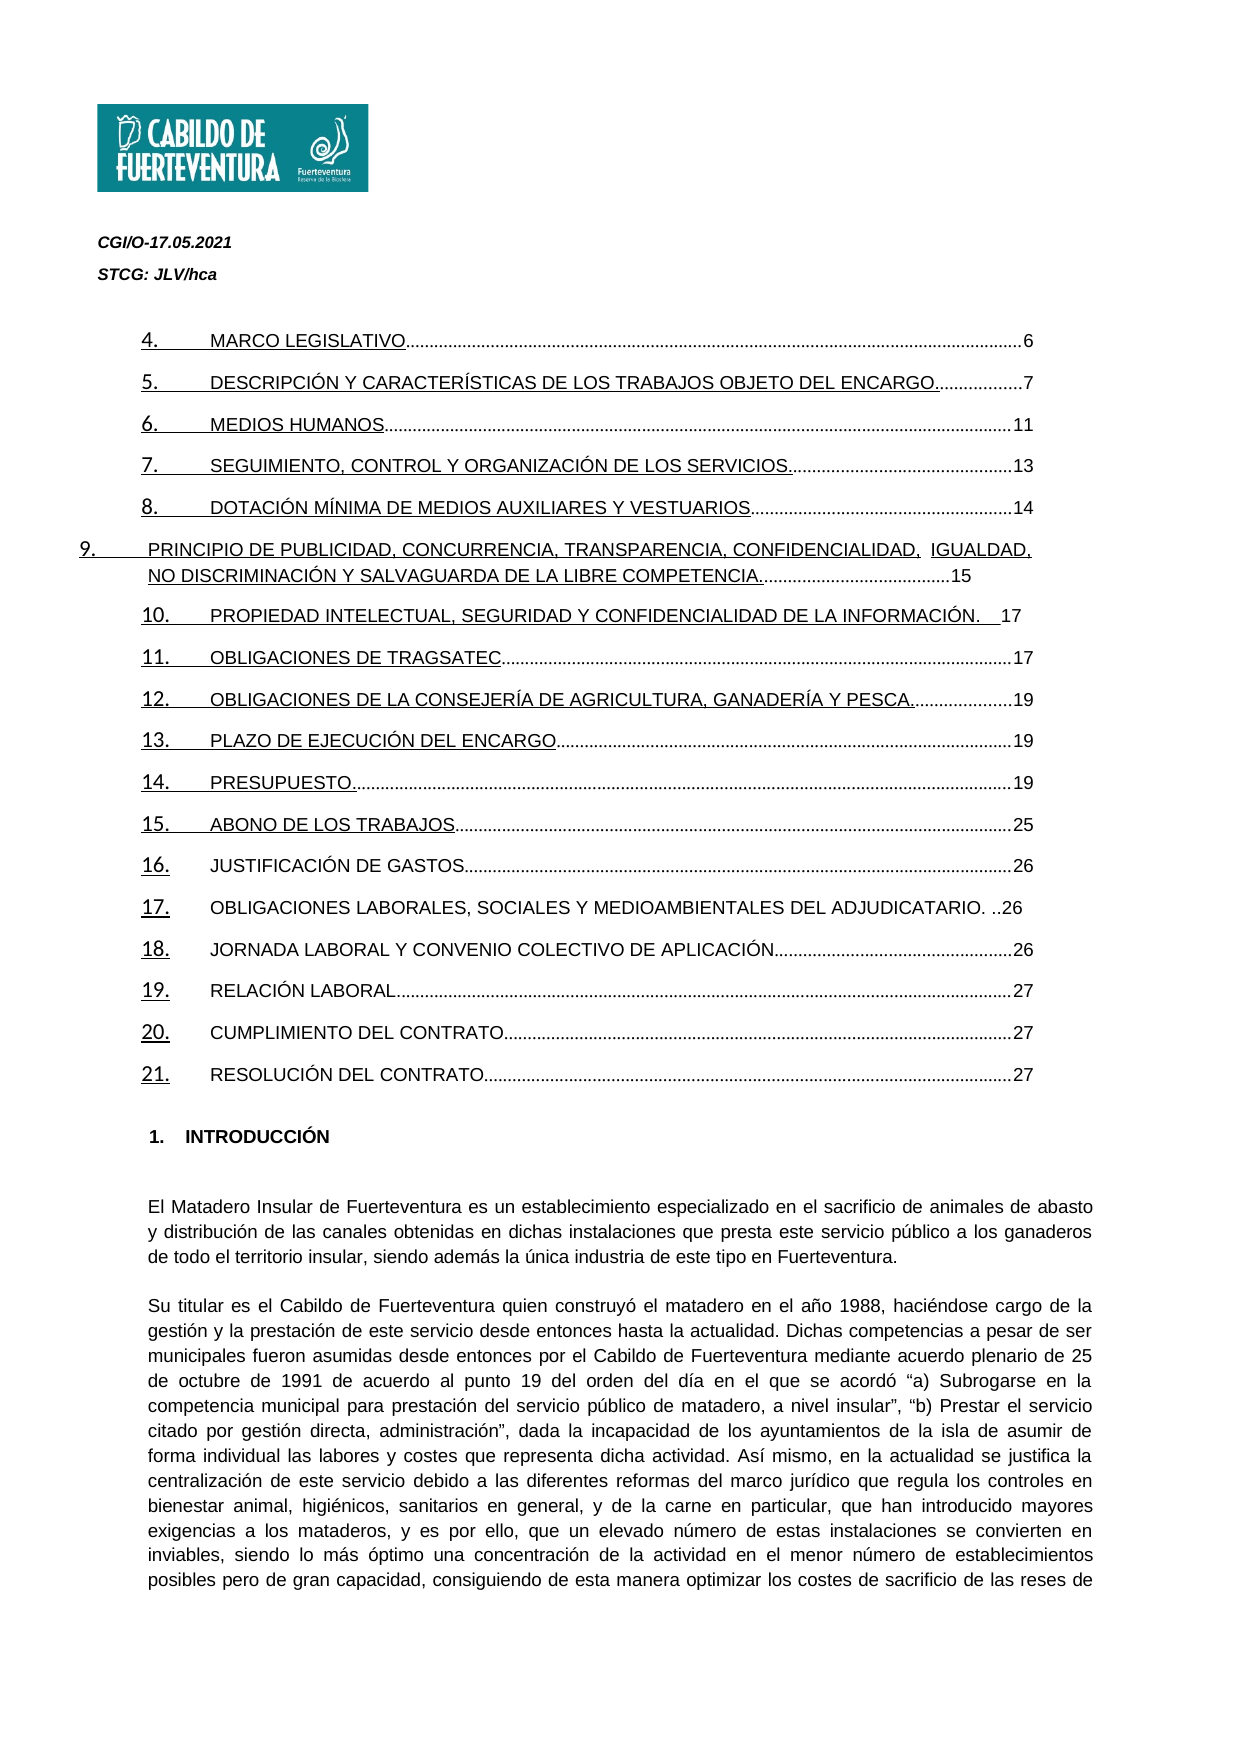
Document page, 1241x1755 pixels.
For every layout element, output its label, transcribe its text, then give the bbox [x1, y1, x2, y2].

list INTRODUCCIÓN [111, 1125, 1107, 1147]
list RELACIÓN LABORAL. 27 [148, 976, 1107, 1004]
list JORNADA LABORAL Y CONVENIO COLECTIVO DE APLICACIÓN 26 [148, 934, 1107, 962]
list PLAZO DE EJECUCIÓN DEL ENCARGO 19 [148, 726, 1107, 754]
list JUSTIFICACIÓN DE GASTOS 26 [148, 851, 1107, 879]
list SEGUIMIENTO, CONTROL Y ORGANIZACIÓN DE LOS SERVICIOS. 13 [148, 451, 1107, 479]
list PRINCIPIO DE PUBLICIDAD, CONCURRENCIA, TRANSPARENCIA, CONFIDENCIALIDAD, IGUALDAD, NO DISCRIMINACIÓN Y SALVAGUARDA DE LA LIBRE COMPETENCIA. 15 [85, 534, 1034, 587]
text El Matadero Insular de Fuerteventura es un establecimiento especializado en el sacrificio de animales de abasto y distribución de las canales obtenidas en dichas instalaciones que presta este servicio público a los ganaderos de todo el territorio insular, siendo además la única industria de este tipo en Fuerteventura. [148, 1196, 1093, 1267]
list MARCO LEGISLATIVO 6 [148, 326, 1107, 354]
list MEDIOS HUMANOS 11 [148, 409, 1107, 437]
text Su titular es el Cabildo de Fuerteventura quien construyó el matadero en el año 1988, haciéndose cargo de la gestión y la prestación de este servicio desde entonces hasta la actualidad. Dichas competencias a pesar de ser municipales fueron asumidas desde entonces por el Cabildo de Fuerteventura mediante acuerdo plenario de 25 de octubre de 1991 de acuerdo al punto 19 del orden del día en el que se acordó “a) Subrogarse en la competencia municipal para prestación del servicio público de matadero, a nivel insular”, “b) Prestar el servicio citado por gestión directa, administración”, dada la incapacidad de los ayuntamientos de la isla de asumir de forma individual las labores y costes que representa dicha actividad. Así mismo, en la actualidad se justifica la centralización de este servicio debido a las diferentes reformas del marco jurídico que regula los controles en bienestar animal, higiénicos, sanitarios en general, y de la carne en particular, que han introducido mayores exigencias a los mataderos, y es por ello, que un elevado número de estas instalaciones se convierten en inviables, siendo lo más óptimo una concentración de la actividad en el menor número de establecimientos posibles pero de gran capacidad, consiguiendo de esta manera optimizar los costes de sacrificio de las reses de [148, 1295, 1093, 1591]
list DOTACIÓN MÍNIMA DE MEDIOS AUXILIARES Y VESTUARIOS 14 [148, 492, 1107, 520]
list ABONO DE LOS TRABAJOS 25 [148, 809, 1107, 837]
list OBLIGACIONES DE TRAGSATEC 17 [148, 642, 1107, 670]
list DESCRIPCIÓN Y CARACTERÍSTICAS DE LOS TRABAJOS OBJETO DEL ENCARGO. 7 [148, 367, 1107, 395]
list CUMPLIMIENTO DEL CONTRATO 27 [148, 1017, 1107, 1045]
list PRESUPUESTO. 19 [148, 767, 1107, 795]
list PROPIEDAD INTELECTUAL, SEGURIDAD Y CONFIDENCIALIDAD DE LA INFORMACIÓN. 17 [148, 601, 1107, 629]
list OBLIGACIONES LABORALES, SOCIALES Y MEDIOAMBIENTALES DEL ADJUDICATARIO. ..26 [148, 892, 1107, 920]
list RESOLUCIÓN DEL CONTRATO 27 [148, 1059, 1107, 1087]
list OBLIGACIONES DE LA CONSEJERÍA DE AGRICULTURA, GANADERÍA Y PESCA. 19 [148, 684, 1107, 712]
